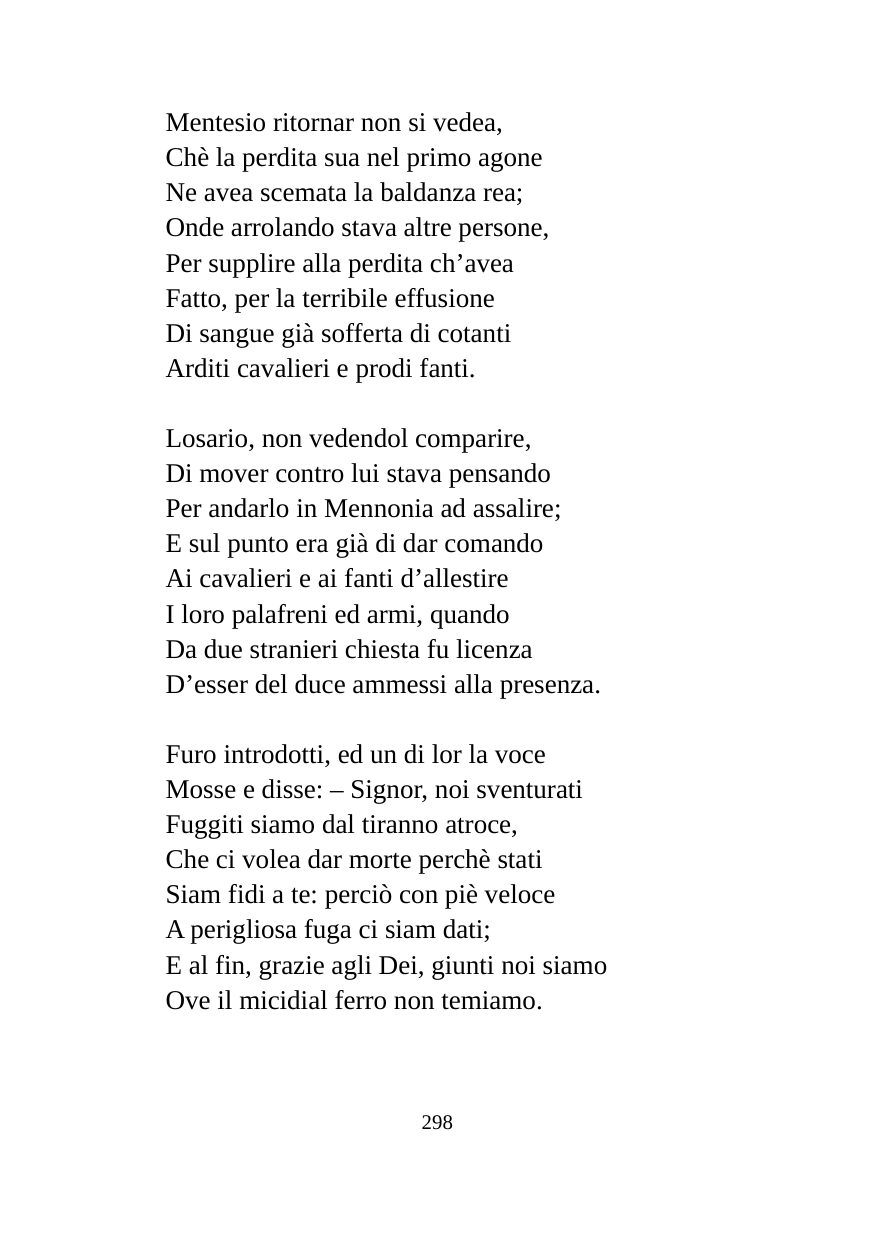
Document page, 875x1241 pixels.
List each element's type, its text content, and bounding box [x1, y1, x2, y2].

text Siam fidi a te: perciò con piè veloce [165, 878, 768, 910]
text Fuggiti siamo dal tiranno atroce, [165, 808, 768, 839]
text Di mover contro lui stava pensando [165, 457, 768, 488]
text Losario, non vedendol comparire, [165, 422, 768, 453]
text Onde arrolando stava altre persone, [165, 212, 768, 243]
text Per supplire alla perdita ch’avea [165, 247, 768, 278]
text E sul punto era già di dar comando [165, 527, 768, 559]
text I loro palafreni ed armi, quando [165, 598, 768, 629]
text Furo introdotti, ed un di lor la voce [165, 738, 768, 769]
text Che ci volea dar morte perchè stati [165, 843, 768, 874]
text Mentesio ritornar non si vedea, [165, 106, 768, 137]
text Fatto, per la terribile effusione [165, 282, 768, 313]
text Per andarlo in Mennonia ad assalire; [165, 492, 768, 523]
text Di sangue già sofferta di cotanti [165, 317, 768, 348]
text Ai cavalieri e ai fanti d’allestire [165, 563, 768, 594]
text Arditi cavalieri e prodi fanti. [165, 352, 768, 383]
text Ove il micidial ferro non temiamo. [165, 984, 768, 1015]
text Da due stranieri chiesta fu licenza [165, 633, 768, 664]
text D’esser del duce ammessi alla presenza. [165, 668, 768, 699]
text Mosse e disse: – Signor, noi sventurati [165, 773, 768, 804]
text Chè la perdita sua nel primo agone [165, 141, 768, 172]
text E al fin, grazie agli Dei, giunti noi siamo [165, 949, 768, 980]
text Ne avea scemata la baldanza rea; [165, 176, 768, 208]
text A perigliosa fuga ci siam dati; [165, 914, 768, 945]
